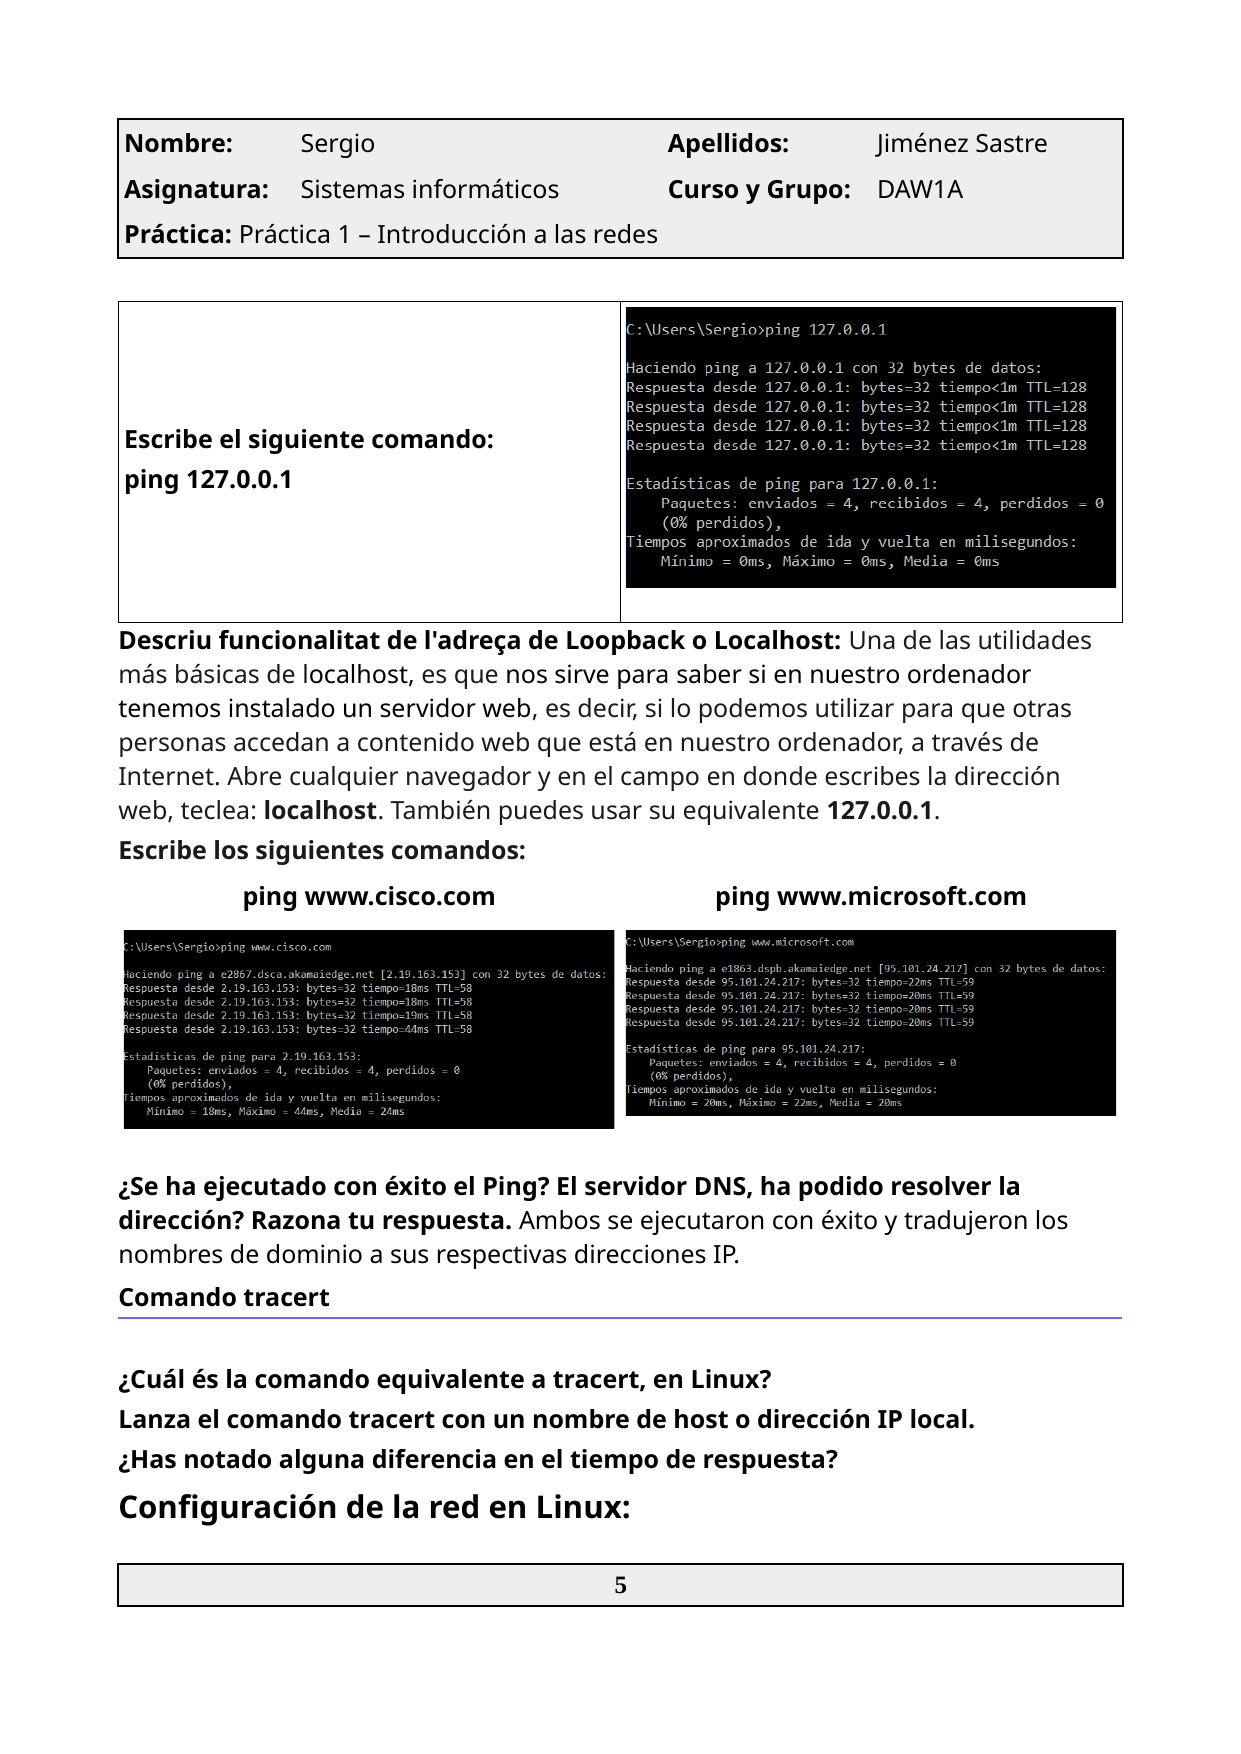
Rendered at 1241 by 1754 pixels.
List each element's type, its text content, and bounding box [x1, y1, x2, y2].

table_cell [118, 924, 620, 1163]
text ¿Se ha ejecutado con éxito el Ping? El servidor DNS, ha podido resolver la dirección? Razona tu respuesta. Ambos se ejecutaron con éxito y tradujeron los nombres de dominio a sus respectivas direcciones IP. [118, 1169, 1122, 1271]
table_header [118, 1319, 1122, 1359]
table_header ping www.microsoft.com [620, 873, 1122, 924]
text ¿Cuál és la comando equivalente a tracert, en Linux? [118, 1362, 1122, 1396]
picture [123, 930, 615, 1129]
text Comando tracert [118, 1280, 1122, 1314]
text ¿Has notado alguna diferencia en el tiempo de respuesta? [118, 1442, 1122, 1476]
table_header [621, 302, 1122, 622]
table_cell [620, 924, 1122, 1163]
text Descriu funcionalitat de l'adreça de Loopback o Localhost: Una de las utilidades más básicas de localhost, es que nos sirve para saber si en nuestro ordenador tenemos instalado un servidor web, es decir, si lo podemos utilizar para que otras personas accedan a contenido web que está en nuestro ordenador, a través de Internet. Abre cualquier navegador y en el campo en donde escribes la dirección web, teclea: localhost. También puedes usar su equivalente 127.0.0.1. [118, 623, 1122, 827]
picture [625, 930, 1117, 1116]
table_header ping www.cisco.com [118, 873, 620, 924]
text Configuración de la red en Linux: [118, 1484, 1122, 1527]
text Escribe los siguientes comandos: [118, 833, 1122, 867]
picture [625, 307, 1117, 588]
table_header Escribe el siguiente comando: ping 127.0.0.1 [119, 302, 620, 622]
text Lanza el comando tracert con un nombre de host o dirección IP local. [118, 1402, 1122, 1436]
